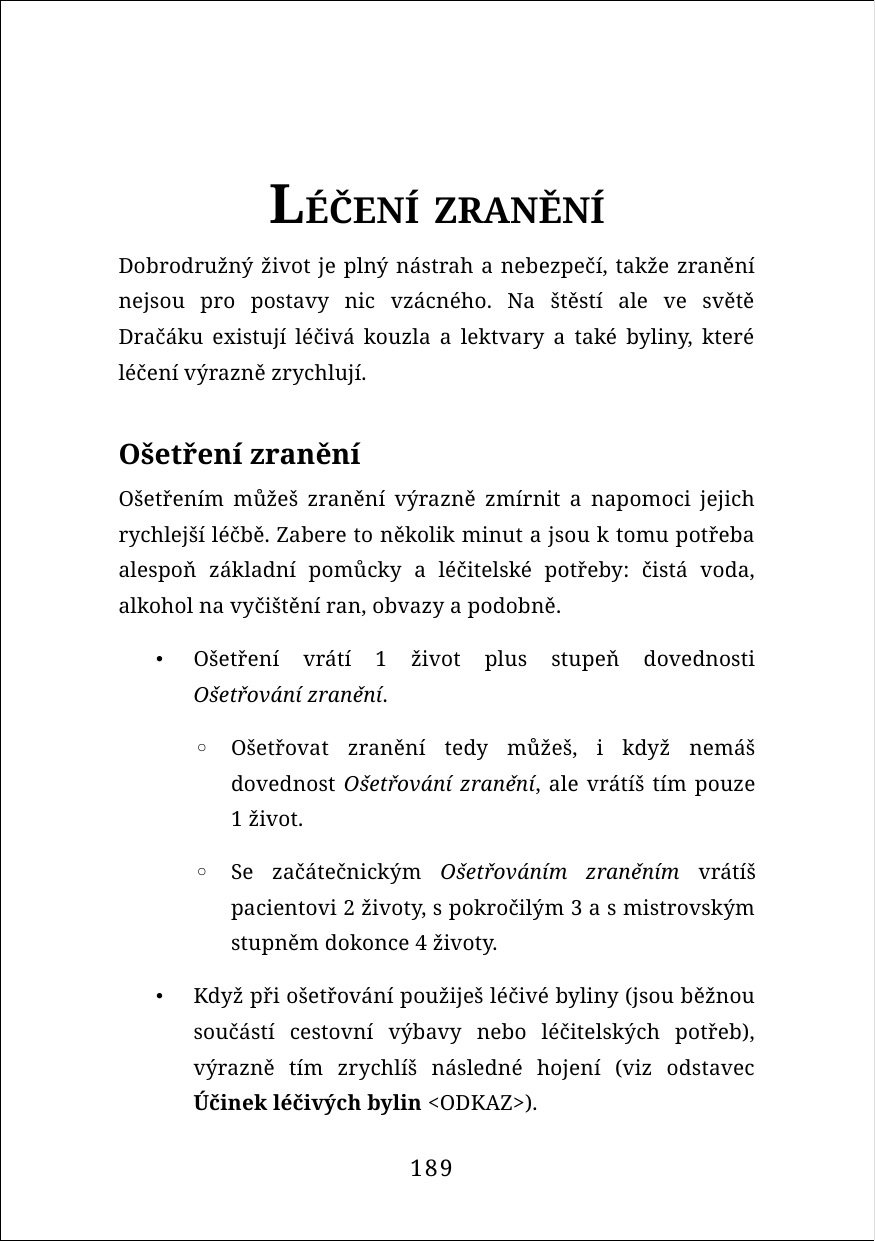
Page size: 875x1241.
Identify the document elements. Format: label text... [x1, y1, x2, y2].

subtitle Léčení zranění [118, 166, 756, 239]
subtitle Ošetření zranění [118, 434, 756, 473]
text Ošetřením můžeš zranění výrazně zmírnit a napomoci jejich rychlejší léčbě. Zabere to několik minut a jsou k tomu potřeba alespoň základní pomůcky a léčitelské potřeby: čistá voda, alkohol na vyčištění ran, obvazy a podobně. [118, 484, 756, 619]
list Když při ošetřování použiješ léčivé byliny (jsou běžnou součástí cestovní výbavy nebo léčitelských potřeb), výrazně tím zrychlíš následné hojení (viz odstavec Účinek léčivých bylin <ODKAZ>). [156, 982, 756, 1117]
list Ošetřovat zranění tedy můžeš, i když nemáš dovednost Ošetřování zranění, ale vrátíš tím pouze 1 život. [193, 733, 756, 833]
list Ošetření vrátí 1 život plus stupeň dovednosti Ošetřování zranění. [156, 644, 756, 708]
text Dobrodružný život je plný nástrah a nebezpečí, takže zranění nejsou pro postavy nic vzácného. Na štěstí ale ve světě Dračáku existují léčivá kouzla a lektvary a také byliny, které léčení výrazně zrychlují. [118, 251, 756, 386]
list Se začátečnickým Ošetřováním zraněním vrátíš pacientovi 2 životy, s pokročilým 3 a s mistrovským stupněm dokonce 4 životy. [193, 857, 756, 957]
